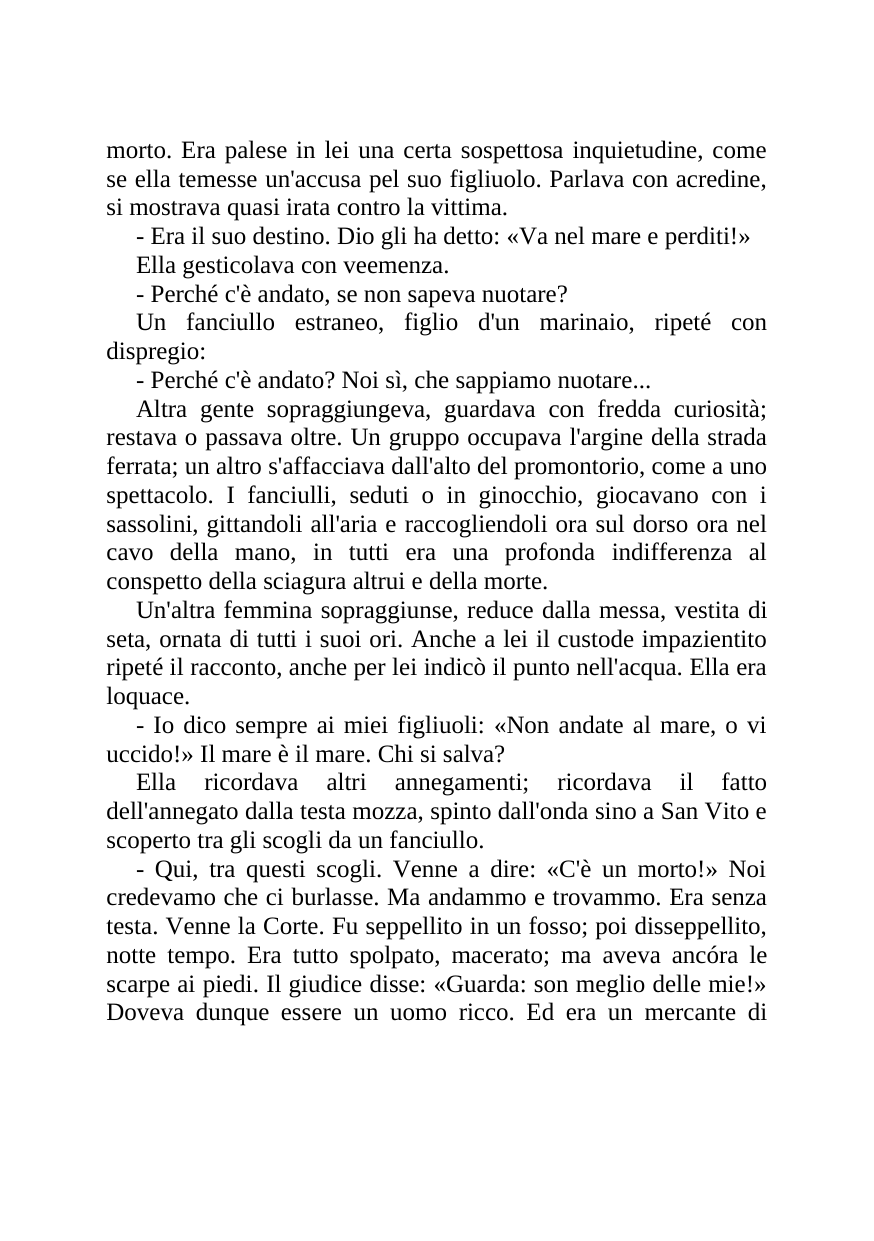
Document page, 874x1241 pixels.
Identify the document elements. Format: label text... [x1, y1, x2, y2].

text - Perché c'è andato, se non sapeva nuotare? [106, 279, 768, 307]
text Ella gesticolava con veemenza. [106, 250, 768, 279]
text - Era il suo destino. Dio gli ha detto: «Va nel mare e perditi!» [106, 221, 768, 250]
text Ella ricordava altri annegamenti; ricordava il fatto dell'annegato dalla testa mozza, spinto dall'onda sino a San Vito e scoperto tra gli scogli da un fanciullo. [106, 767, 768, 854]
text morto. Era palese in lei una certa sospettosa inquietudine, come se ella temesse un'accusa pel suo figliuolo. Parlava con acredine, si mostrava quasi irata contro la vittima. [106, 135, 768, 221]
text Altra gente sopraggiungeva, guardava con fredda curiosità; restava o passava oltre. Un gruppo occupava l'argine della strada ferrata; un altro s'affacciava dall'alto del promontorio, come a uno spettacolo. I fanciulli, seduti o in ginocchio, giocavano con i sassolini, gittandoli all'aria e raccogliendoli ora sul dorso ora nel cavo della mano, in tutti era una profonda indifferenza al conspetto della sciagura altrui e della morte. [106, 394, 768, 595]
text - Io dico sempre ai miei figliuoli: «Non andate al mare, o vi uccido!» Il mare è il mare. Chi si salva? [106, 710, 768, 767]
text Un'altra femmina sopraggiunse, reduce dalla messa, vestita di seta, ornata di tutti i suoi ori. Anche a lei il custode impazientito ripeté il racconto, anche per lei indicò il punto nell'acqua. Ella era loquace. [106, 595, 768, 710]
text Un fanciullo estraneo, figlio d'un marinaio, ripeté con dispregio: [106, 307, 768, 365]
text - Perché c'è andato? Noi sì, che sappiamo nuotare... [106, 365, 768, 394]
text - Qui, tra questi scogli. Venne a dire: «C'è un morto!» Noi credevamo che ci burlasse. Ma andammo e trovammo. Era senza testa. Venne la Corte. Fu seppellito in un fosso; poi disseppellito, notte tempo. Era tutto spolpato, macerato; ma aveva ancóra le scarpe ai piedi. Il giudice disse: «Guarda: son meglio delle mie!» Doveva dunque essere un uomo ricco. Ed era un mercante di [106, 854, 768, 1026]
